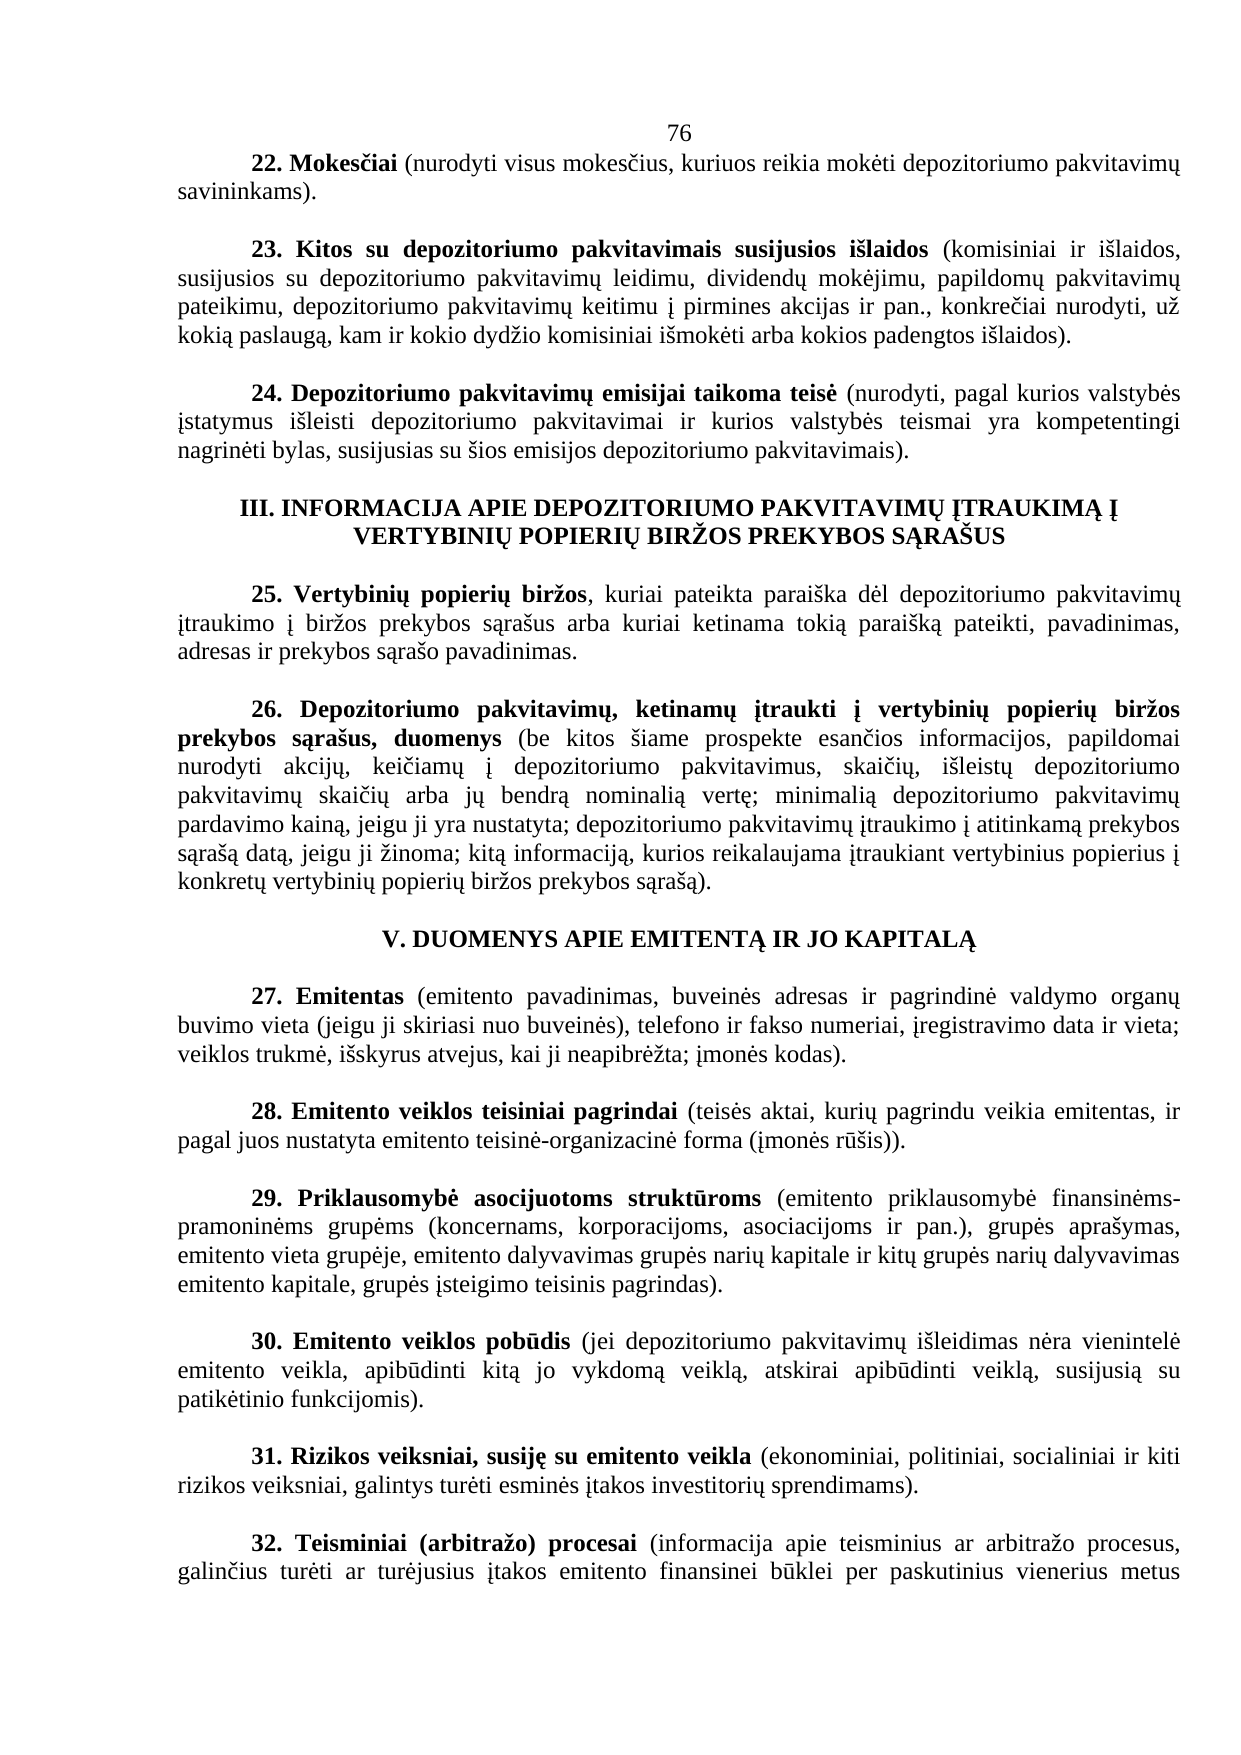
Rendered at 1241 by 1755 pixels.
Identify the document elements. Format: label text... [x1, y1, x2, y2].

text 26. Depozitoriumo pakvitavimų, ketinamų įtraukti į vertybinių popierių biržos prekybos sąrašus, duomenys (be kitos šiame prospekte esančios informacijos, papildomai nurodyti akcijų, keičiamų į depozitoriumo pakvitavimus, skaičių, išleistų depozitoriumo pakvitavimų skaičių arba jų bendrą nominalią vertę; minimalią depozitoriumo pakvitavimų pardavimo kainą, jeigu ji yra nustatyta; depozitoriumo pakvitavimų įtraukimo į atitinkamą prekybos sąrašą datą, jeigu ji žinoma; kitą informaciją, kurios reikalaujama įtraukiant vertybinius popierius į konkretų vertybinių popierių biržos prekybos sąrašą). [177, 694, 1181, 895]
text 23. Kitos su depozitoriumo pakvitavimais susijusios išlaidos (komisiniai ir išlaidos, susijusios su depozitoriumo pakvitavimų leidimu, dividendų mokėjimu, papildomų pakvitavimų pateikimu, depozitoriumo pakvitavimų keitimu į pirmines akcijas ir pan., konkrečiai nurodyti, už kokią paslaugą, kam ir kokio dydžio komisiniai išmokėti arba kokios padengtos išlaidos). [177, 234, 1181, 349]
text 27. Emitentas (emitento pavadinimas, buveinės adresas ir pagrindinė valdymo organų buvimo vieta (jeigu ji skiriasi nuo buveinės), telefono ir fakso numeriai, įregistravimo data ir vieta; veiklos trukmė, išskyrus atvejus, kai ji neapibrėžta; įmonės kodas). [177, 981, 1181, 1068]
text 32. Teisminiai (arbitražo) procesai (informacija apie teisminius ar arbitražo procesus, galinčius turėti ar turėjusius įtakos emitento finansinei būklei per paskutinius vienerius metus [177, 1528, 1181, 1585]
text 24. Depozitoriumo pakvitavimų emisijai taikoma teisė (nurodyti, pagal kurios valstybės įstatymus išleisti depozitoriumo pakvitavimai ir kurios valstybės teismai yra kompetentingi nagrinėti bylas, susijusias su šios emisijos depozitoriumo pakvitavimais). [177, 378, 1181, 464]
text 29. Priklausomybė asocijuotoms struktūroms (emitento priklausomybė finansinėms-pramoninėms grupėms (koncernams, korporacijoms, asociacijoms ir pan.), grupės aprašymas, emitento vieta grupėje, emitento dalyvavimas grupės narių kapitale ir kitų grupės narių dalyvavimas emitento kapitale, grupės įsteigimo teisinis pagrindas). [177, 1183, 1181, 1298]
text 25. Vertybinių popierių biržos, kuriai pateikta paraiška dėl depozitoriumo pakvitavimų įtraukimo į biržos prekybos sąrašus arba kuriai ketinama tokią paraišką pateikti, pavadinimas, adresas ir prekybos sąrašo pavadinimas. [177, 579, 1181, 665]
text III. INFORMACIJA APIE DEPOZITORIUMO PAKVITAVIMŲ ĮTRAUKIMĄ Į VERTYBINIŲ POPIERIŲ BIRŽOS PREKYBOS SĄRAŠUS [177, 493, 1181, 550]
text 31. Rizikos veiksniai, susiję su emitento veikla (ekonominiai, politiniai, socialiniai ir kiti rizikos veiksniai, galintys turėti esminės įtakos investitorių sprendimams). [177, 1441, 1181, 1499]
text 30. Emitento veiklos pobūdis (jei depozitoriumo pakvitavimų išleidimas nėra vienintelė emitento veikla, apibūdinti kitą jo vykdomą veiklą, atskirai apibūdinti veiklą, susijusią su patikėtinio funkcijomis). [177, 1326, 1181, 1413]
text 28. Emitento veiklos teisiniai pagrindai (teisės aktai, kurių pagrindu veikia emitentas, ir pagal juos nustatyta emitento teisinė-organizacinė forma (įmonės rūšis)). [177, 1096, 1181, 1154]
text V. DUOMENYS APIE EMITENTĄ IR JO KAPITALĄ [177, 924, 1181, 953]
text 22. Mokesčiai (nurodyti visus mokesčius, kuriuos reikia mokėti depozitoriumo pakvitavimų savininkams). [177, 148, 1181, 205]
